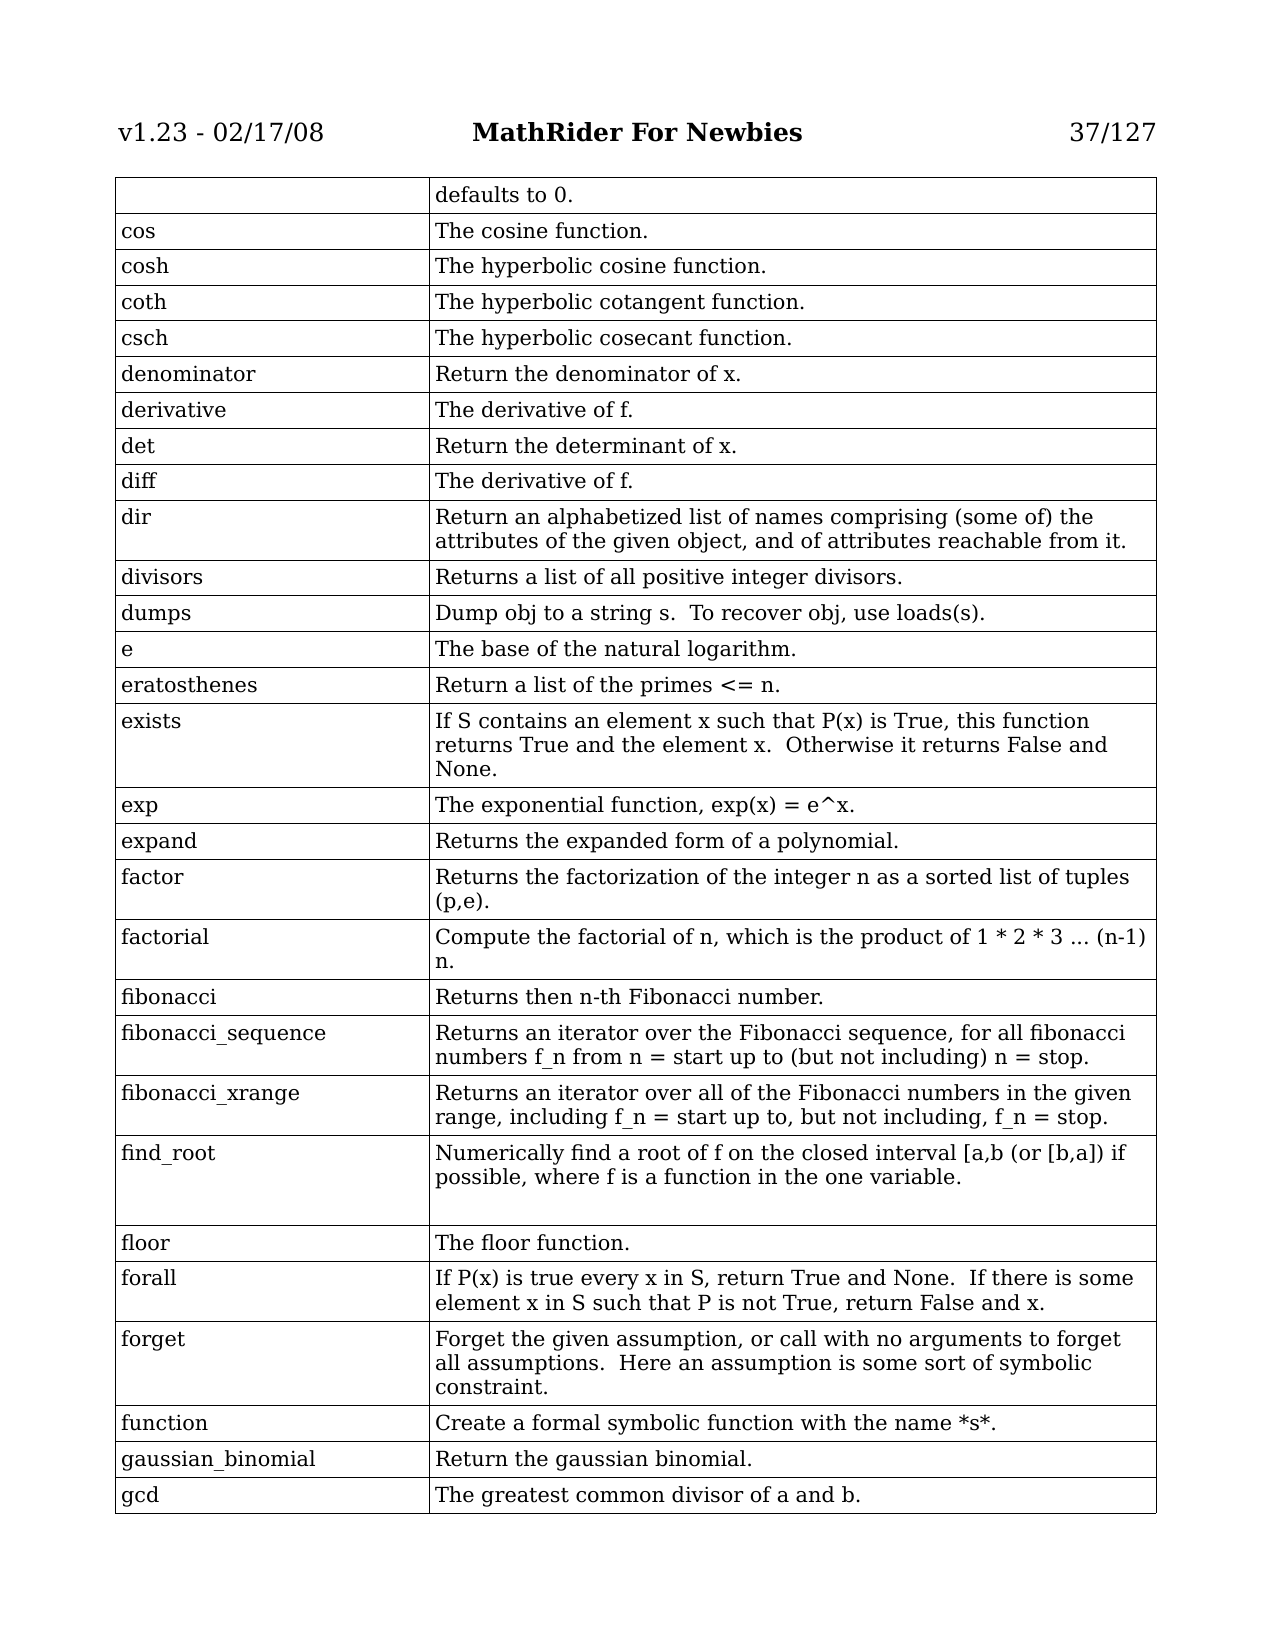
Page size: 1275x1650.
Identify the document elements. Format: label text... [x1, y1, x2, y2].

table_cell fibonacci_xrange [116, 1076, 429, 1135]
table_cell [116, 178, 429, 213]
table_cell The derivative of f. [430, 465, 1156, 499]
table_cell fibonacci_sequence [116, 1016, 429, 1075]
table_cell fibonacci [116, 980, 429, 1015]
table_cell The base of the natural logarithm. [430, 632, 1156, 667]
table_cell Return an alphabetized list of names comprising (some of) the attributes of the given object, and of attributes reachable from it. [430, 501, 1156, 559]
table_cell The derivative of f. [430, 393, 1156, 428]
table_cell gaussian_binomial [116, 1442, 429, 1477]
table_cell Returns the factorization of the integer n as a sorted list of tuples (p,e). [430, 860, 1156, 919]
table_cell The floor function. [430, 1226, 1156, 1261]
table_cell Compute the factorial of n, which is the product of 1 * 2 * 3 ... (n-1) n. [430, 920, 1156, 979]
table_cell coth [116, 286, 429, 320]
table_cell eratosthenes [116, 668, 429, 703]
table_cell If S contains an element x such that P(x) is True, this function returns True and the element x. Otherwise it returns False and None. [430, 704, 1156, 787]
table_cell cos [116, 214, 429, 249]
table_cell The hyperbolic cosecant function. [430, 321, 1156, 356]
table_cell e [116, 632, 429, 667]
table_cell If P(x) is true every x in S, return True and None. If there is some element x in S such that P is not True, return False and x. [430, 1262, 1156, 1321]
table_cell diff [116, 465, 429, 499]
table_cell gcd [116, 1478, 429, 1513]
table_cell Return the denominator of x. [430, 357, 1156, 392]
table_cell Return the gaussian binomial. [430, 1442, 1156, 1477]
table_cell derivative [116, 393, 429, 428]
table_cell The hyperbolic cosine function. [430, 250, 1156, 284]
table_cell Returns an iterator over the Fibonacci sequence, for all fibonacci numbers f_n from n = start up to (but not including) n = stop. [430, 1016, 1156, 1075]
table_cell The cosine function. [430, 214, 1156, 249]
table_cell Return the determinant of x. [430, 429, 1156, 464]
table_cell Return a list of the primes <= n. [430, 668, 1156, 703]
table_cell denominator [116, 357, 429, 392]
table_cell forall [116, 1262, 429, 1321]
table_cell cosh [116, 250, 429, 284]
table_cell Create a formal symbolic function with the name *s*. [430, 1406, 1156, 1441]
table_cell find_root [116, 1136, 429, 1225]
table_cell forget [116, 1322, 429, 1405]
table_cell dir [116, 501, 429, 559]
table_cell factorial [116, 920, 429, 979]
table_cell defaults to 0. [430, 178, 1156, 213]
table_cell exists [116, 704, 429, 787]
table_cell floor [116, 1226, 429, 1261]
table_cell The greatest common divisor of a and b. [430, 1478, 1156, 1513]
table_cell Dump obj to a string s. To recover obj, use loads(s). [430, 596, 1156, 631]
table_cell exp [116, 788, 429, 823]
table_cell The exponential function, exp(x) = e^x. [430, 788, 1156, 823]
table_cell dumps [116, 596, 429, 631]
table_cell expand [116, 824, 429, 859]
table_cell Forget the given assumption, or call with no arguments to forget all assumptions. Here an assumption is some sort of symbolic constraint. [430, 1322, 1156, 1405]
table_cell The hyperbolic cotangent function. [430, 286, 1156, 320]
table_cell divisors [116, 561, 429, 595]
table_cell det [116, 429, 429, 464]
table_cell Returns a list of all positive integer divisors. [430, 561, 1156, 595]
table_cell Returns an iterator over all of the Fibonacci numbers in the given range, including f_n = start up to, but not including, f_n = stop. [430, 1076, 1156, 1135]
table_cell Returns then n-th Fibonacci number. [430, 980, 1156, 1015]
table_cell Numerically find a root of f on the closed interval [a,b (or [b,a]) if possible, where f is a function in the one variable. [430, 1136, 1156, 1225]
table_cell factor [116, 860, 429, 919]
table_cell Returns the expanded form of a polynomial. [430, 824, 1156, 859]
table_cell function [116, 1406, 429, 1441]
table_cell csch [116, 321, 429, 356]
